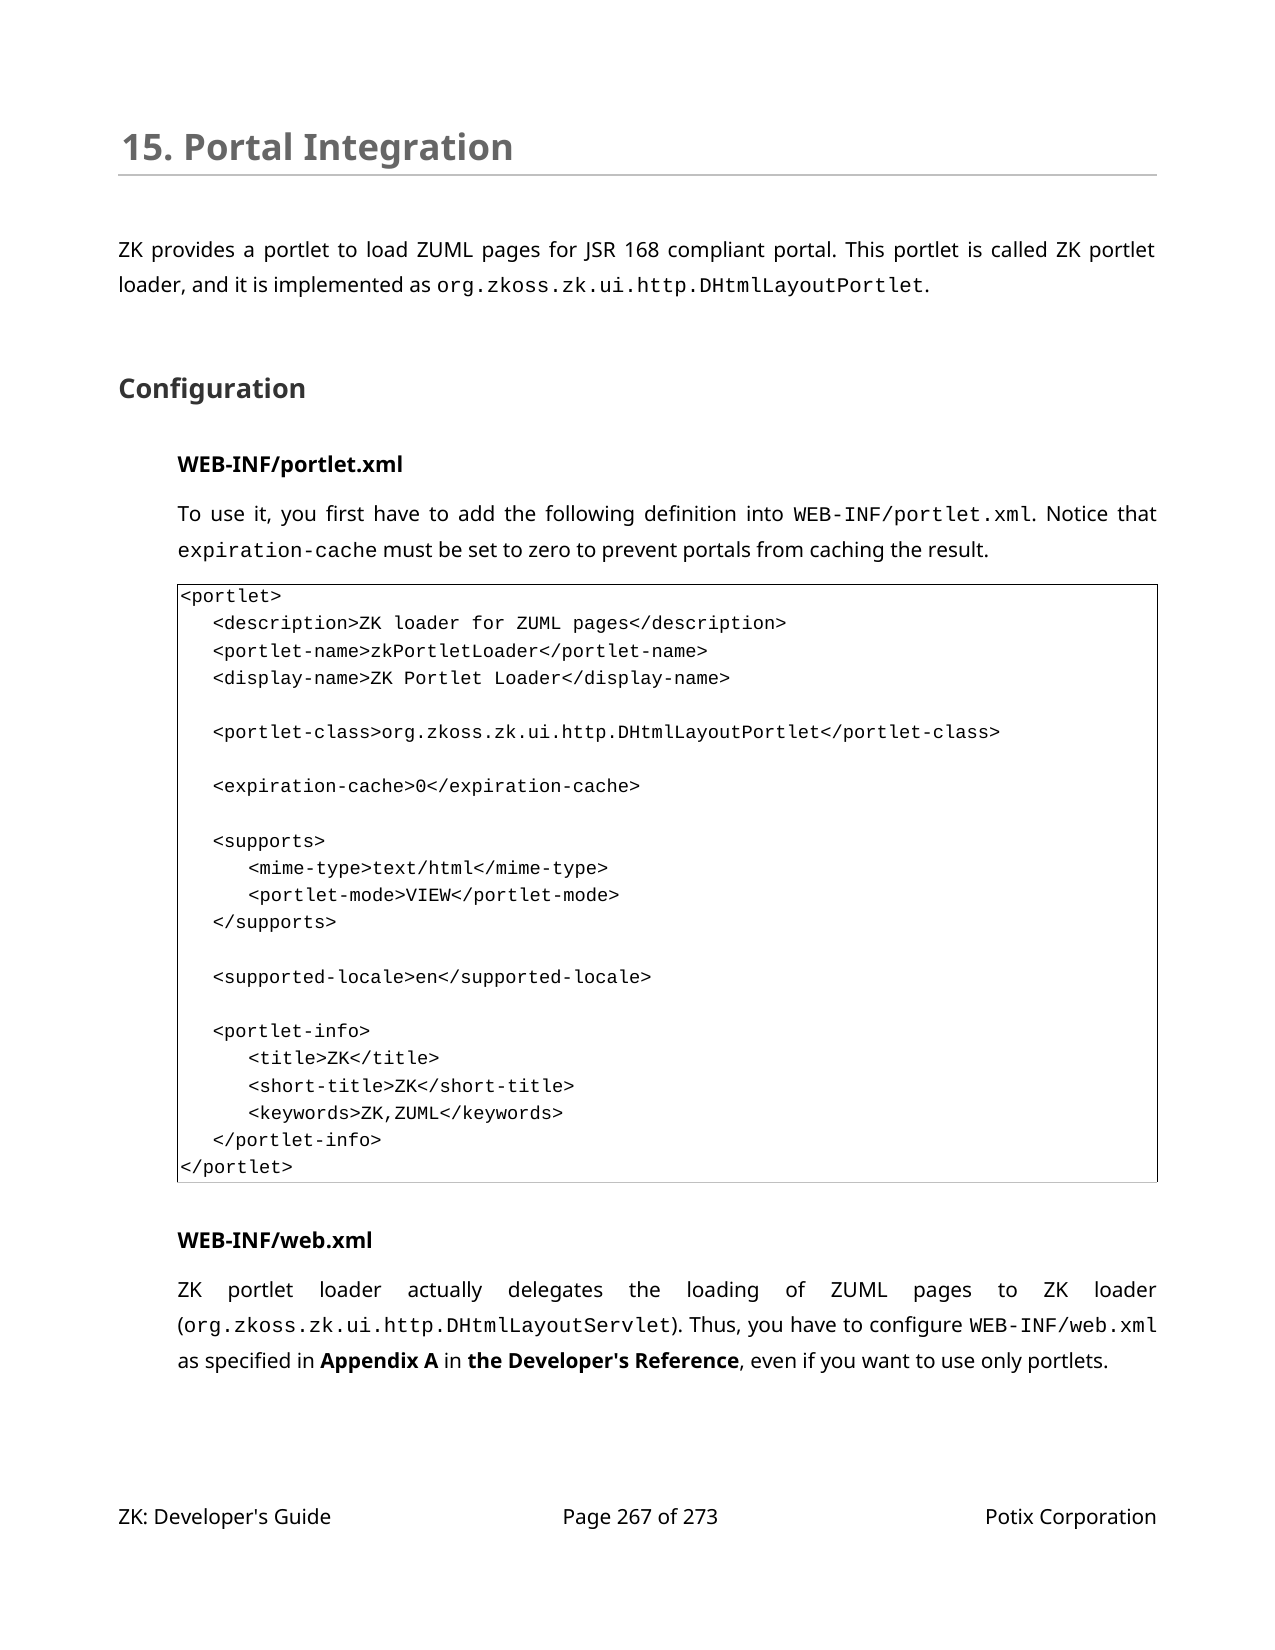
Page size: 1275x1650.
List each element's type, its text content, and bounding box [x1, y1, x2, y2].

text <supports> [178, 829, 1157, 853]
text </portlet> [178, 1155, 1157, 1182]
text <portlet> [178, 585, 1157, 608]
text <portlet-mode>VIEW</portlet-mode> [178, 883, 1157, 907]
text <expiration-cache>0</expiration-cache> [178, 774, 1157, 799]
text <display-name>ZK Portlet Loader</display-name> [178, 666, 1157, 690]
text <supported-locale>en</supported-locale> [178, 965, 1157, 989]
subtitle WEB-INF/portlet.xml [177, 449, 1157, 479]
text <portlet-name>zkPortletLoader</portlet-name> [178, 638, 1157, 663]
text <description>ZK loader for ZUML pages</description> [178, 611, 1157, 636]
text <title>ZK</title> [178, 1046, 1157, 1071]
text <mime-type>text/html</mime-type> [178, 856, 1157, 880]
text <portlet-class>org.zkoss.zk.ui.http.DHtmlLayoutPortlet</portlet-class> [178, 720, 1157, 744]
text To use it, you first have to add the following definition into WEB-INF/portlet.xml. Notice that expiration-cache must be set to zero to prevent portals from caching the result. [177, 499, 1157, 563]
subtitle WEB-INF/web.xml [177, 1225, 1157, 1255]
text <keywords>ZK,ZUML</keywords> [178, 1101, 1157, 1125]
text <portlet-info> [178, 1019, 1157, 1043]
text <short-title>ZK</short-title> [178, 1073, 1157, 1098]
subtitle Configuration [118, 369, 1157, 406]
subtitle 15. Portal Integration [118, 118, 1157, 174]
text </portlet-info> [178, 1128, 1157, 1152]
text ZK provides a portlet to load ZUML pages for JSR 168 compliant portal. This portlet is called ZK portlet loader, and it is implemented as org.zkoss.zk.ui.http.DHtmlLayoutPortlet. [118, 235, 1157, 299]
text </supports> [178, 910, 1157, 934]
text ZK portlet loader actually delegates the loading of ZUML pages to ZK loader (org.zkoss.zk.ui.http.DHtmlLayoutServlet). Thus, you have to configure WEB-INF/web.xml as specified in Appendix A in the Developer's Reference, even if you want to use only portlets. [177, 1275, 1157, 1374]
